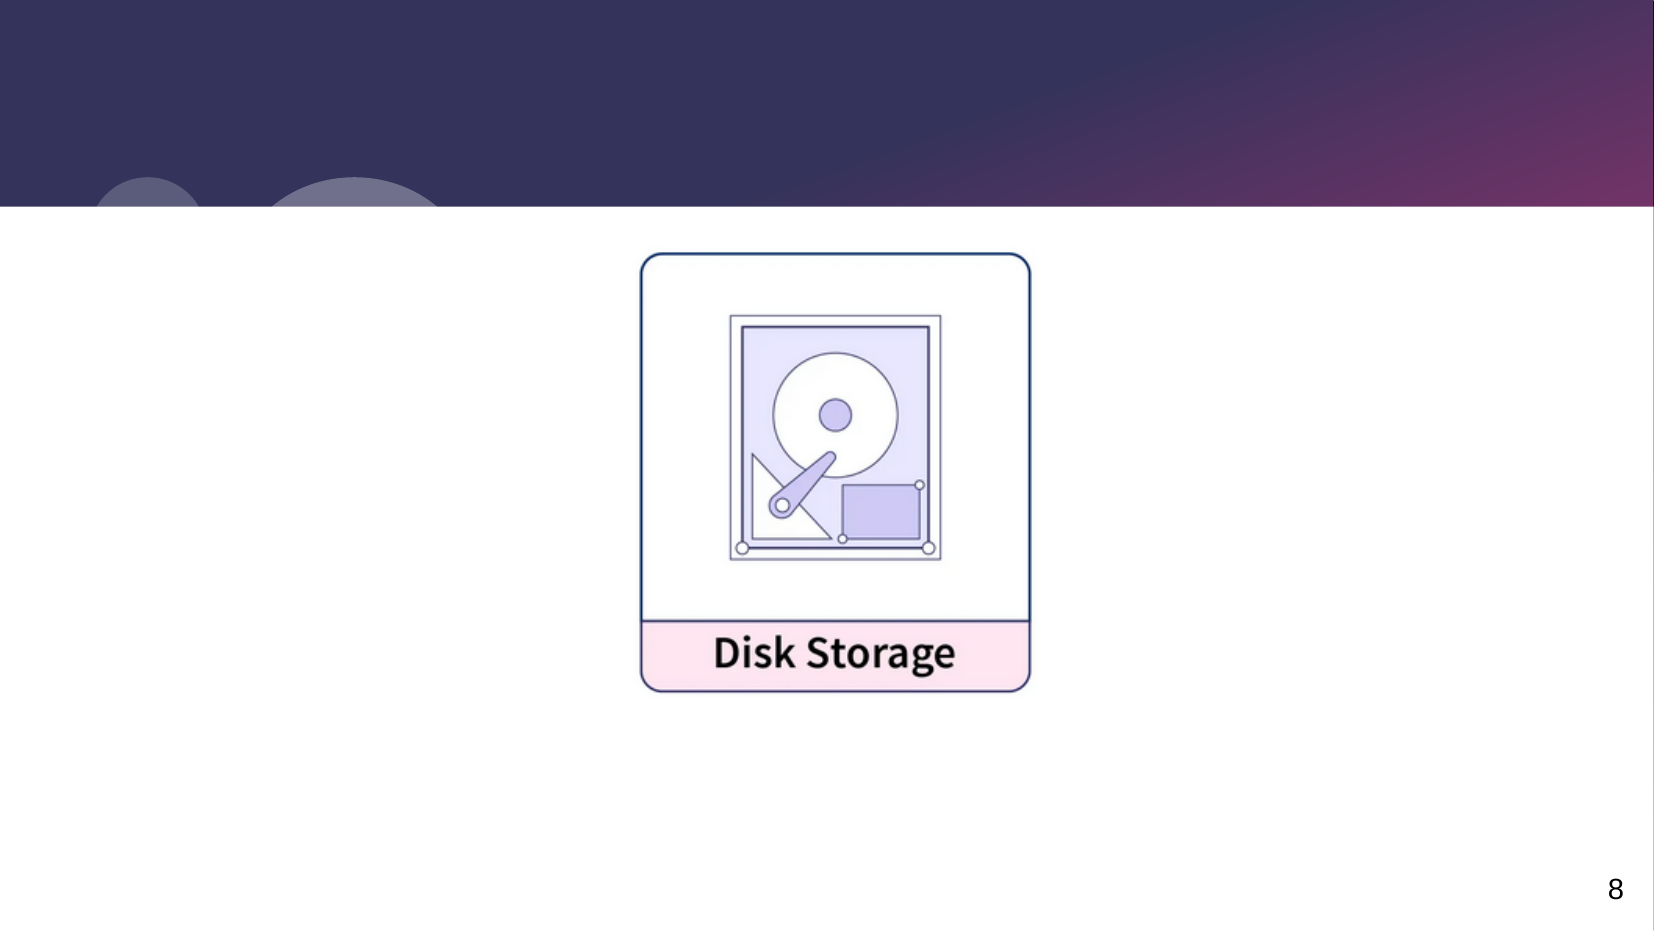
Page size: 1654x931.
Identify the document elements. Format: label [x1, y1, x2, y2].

picture [627, 237, 1043, 713]
